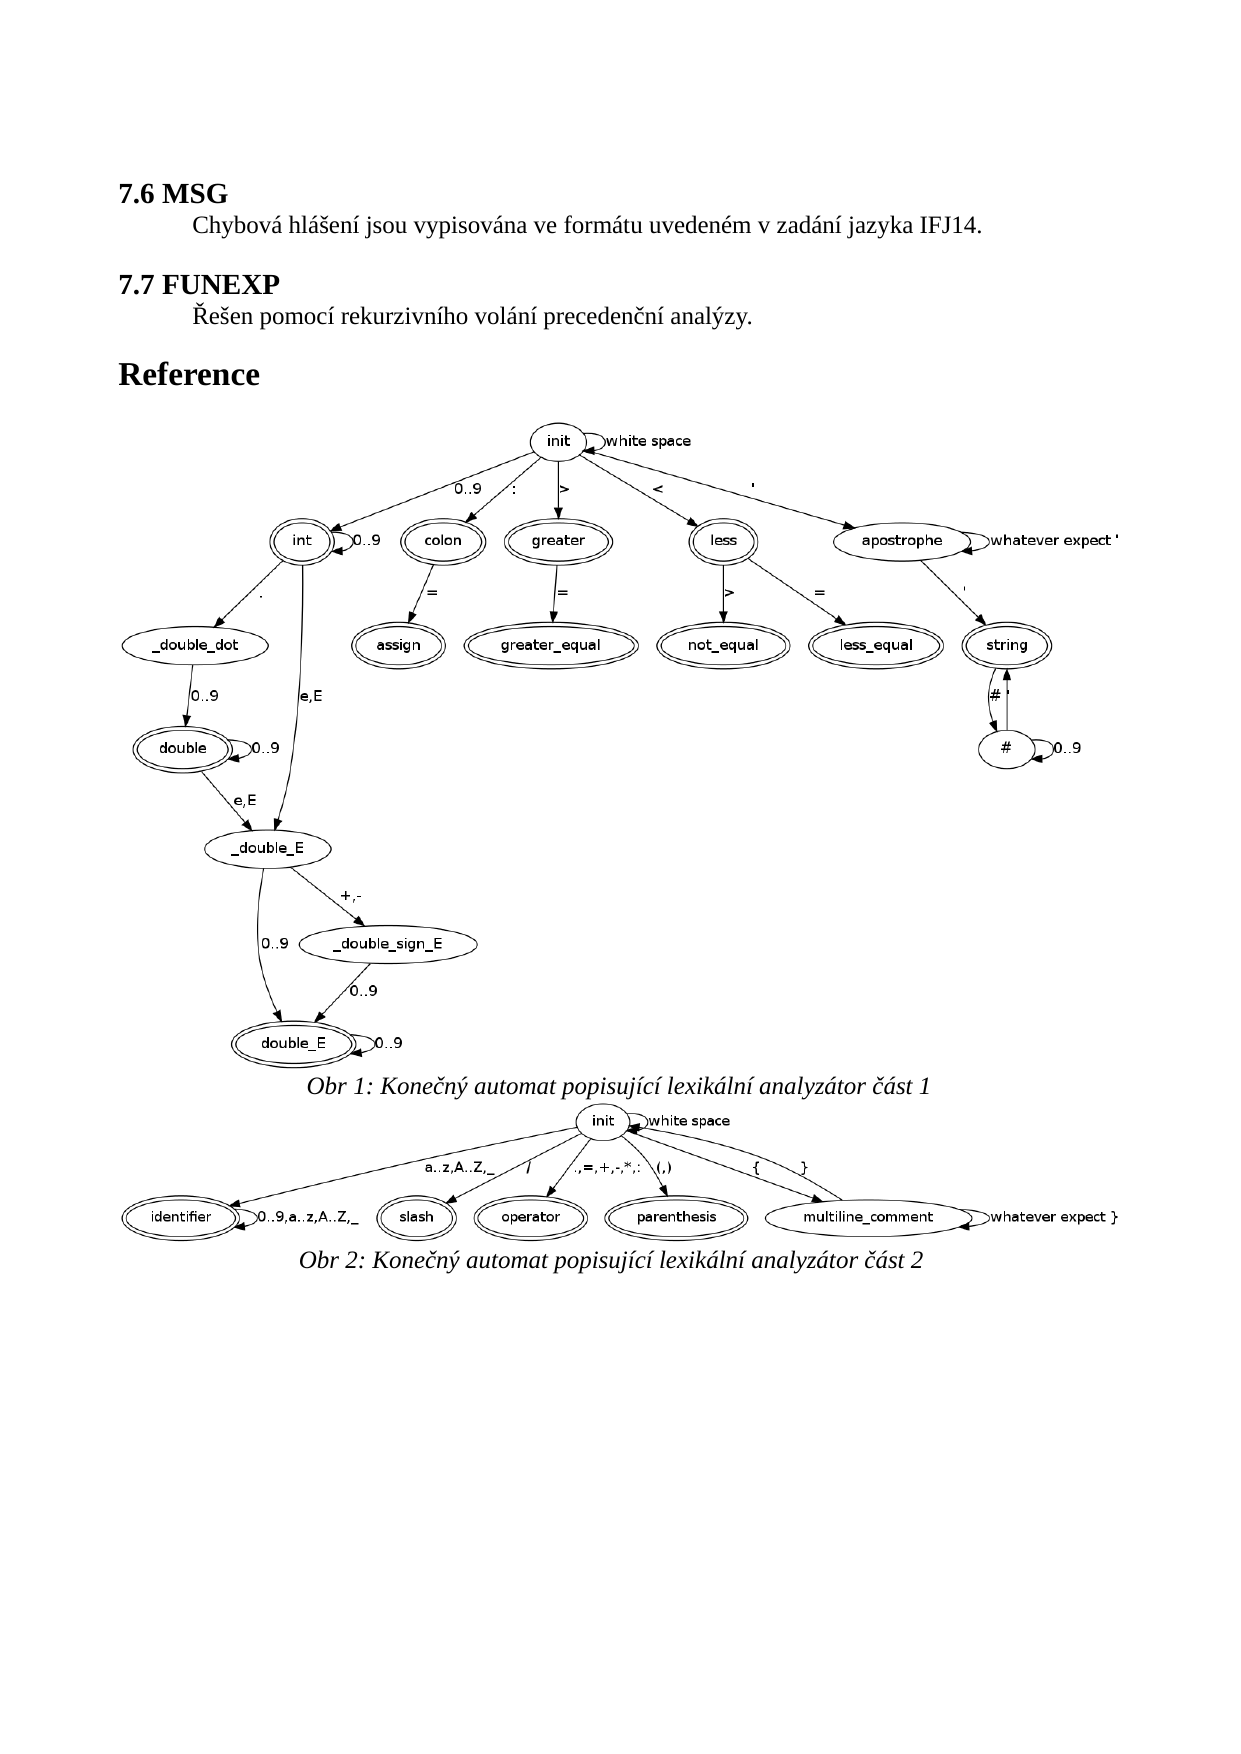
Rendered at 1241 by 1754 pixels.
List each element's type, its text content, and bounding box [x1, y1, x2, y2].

picture [118, 418, 1123, 1072]
subtitle Reference [118, 355, 1122, 393]
text Obr 1: Konečný automat popisující lexikální analyzátor část 1 [118, 1072, 1122, 1100]
text 7.7 FUNEXP [118, 267, 1122, 301]
text Řešen pomocí rekurzivního volání precedenční analýzy. [118, 301, 1122, 330]
text Chybová hlášení jsou vypisována ve formátu uvedeném v zadání jazyka IFJ14. [118, 210, 1122, 239]
text Obr 2: Konečný automat popisující lexikální analyzátor část 2 [110, 1245, 1114, 1273]
text 7.6 MSG [118, 176, 1122, 210]
picture [118, 1100, 1123, 1245]
